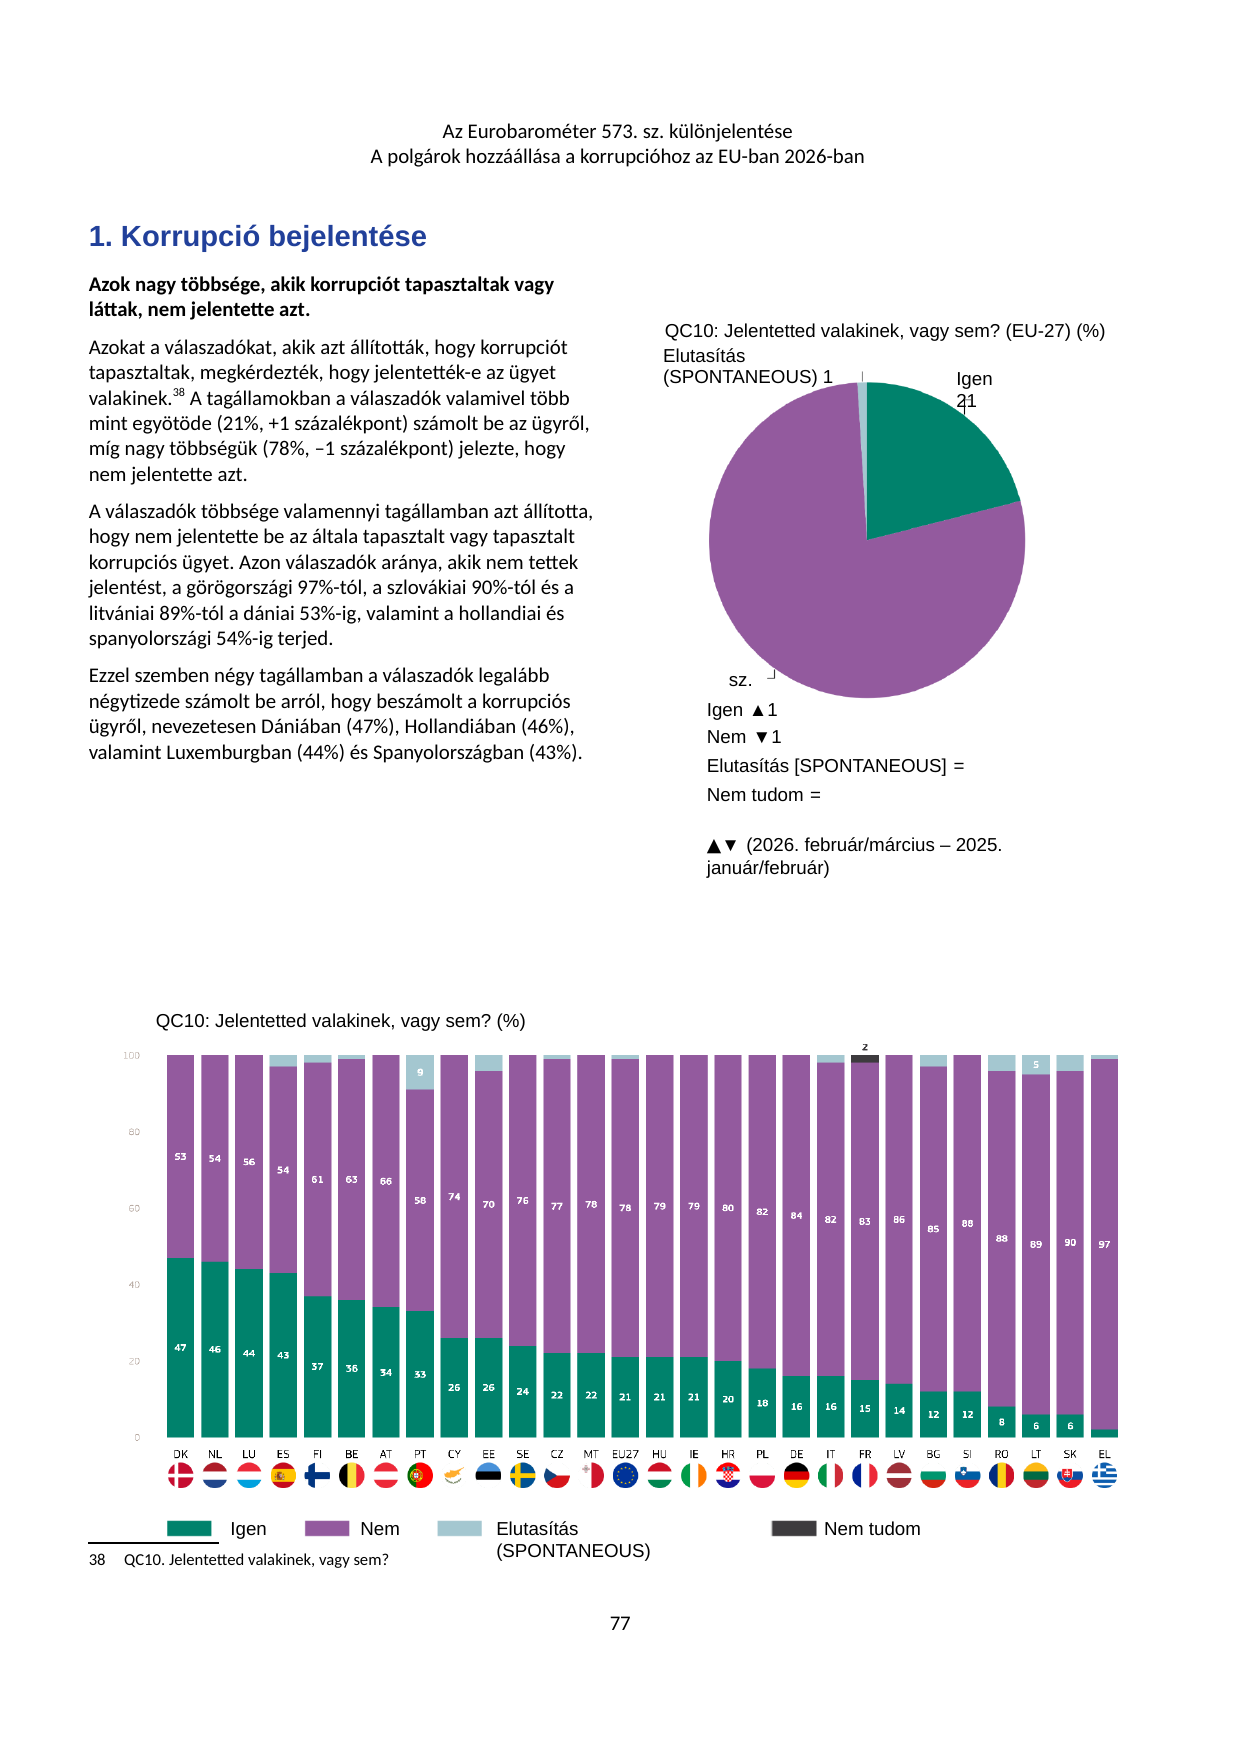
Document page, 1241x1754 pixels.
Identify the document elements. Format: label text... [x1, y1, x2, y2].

text Azokat a válaszadókat, akik azt állították, hogy korrupciót tapasztaltak, megkérdezték, hogy jelentették-e az ügyet valakinek. A tagállamokban a válaszadók valamivel több mint egyötöde (21%, +1 százalékpont) számolt be az ügyről, míg nagy többségük (78%, –1 százalékpont) jelezte, hogy nem jelentette azt. [88, 334, 605, 486]
picture [162, 1510, 818, 1539]
text A válaszadók többsége valamennyi tagállamban azt állította, hogy nem jelentette be az általa tapasztalt vagy tapasztalt korrupciós ügyet. Azon válaszadók aránya, akik nem tettek jelentést, a görögországi 97%-tól, a szlovákiai 90%-tól és a litvániai 89%-tól a dániai 53%-ig, valamint a hollandiai és spanyolországi 54%-ig terjed. [88, 498, 605, 651]
text Ezzel szemben négy tagállamban a válaszadók legalább négytizede számolt be arról, hogy beszámolt a korrupciós ügyről, nevezetesen Dániában (47%), Hollandiában (46%), valamint Luxemburgban (44%) és Spanyolországban (43%). [88, 663, 605, 764]
picture [705, 367, 1031, 702]
text Azok nagy többsége, akik korrupciót tapasztaltak vagy láttak, nem jelentette azt. [88, 271, 605, 322]
subtitle 1. Korrupció bejelentése [88, 219, 605, 253]
picture [115, 1044, 1125, 1494]
text QC10. Jelentetted valakinek, vagy sem? [88, 1549, 605, 1569]
